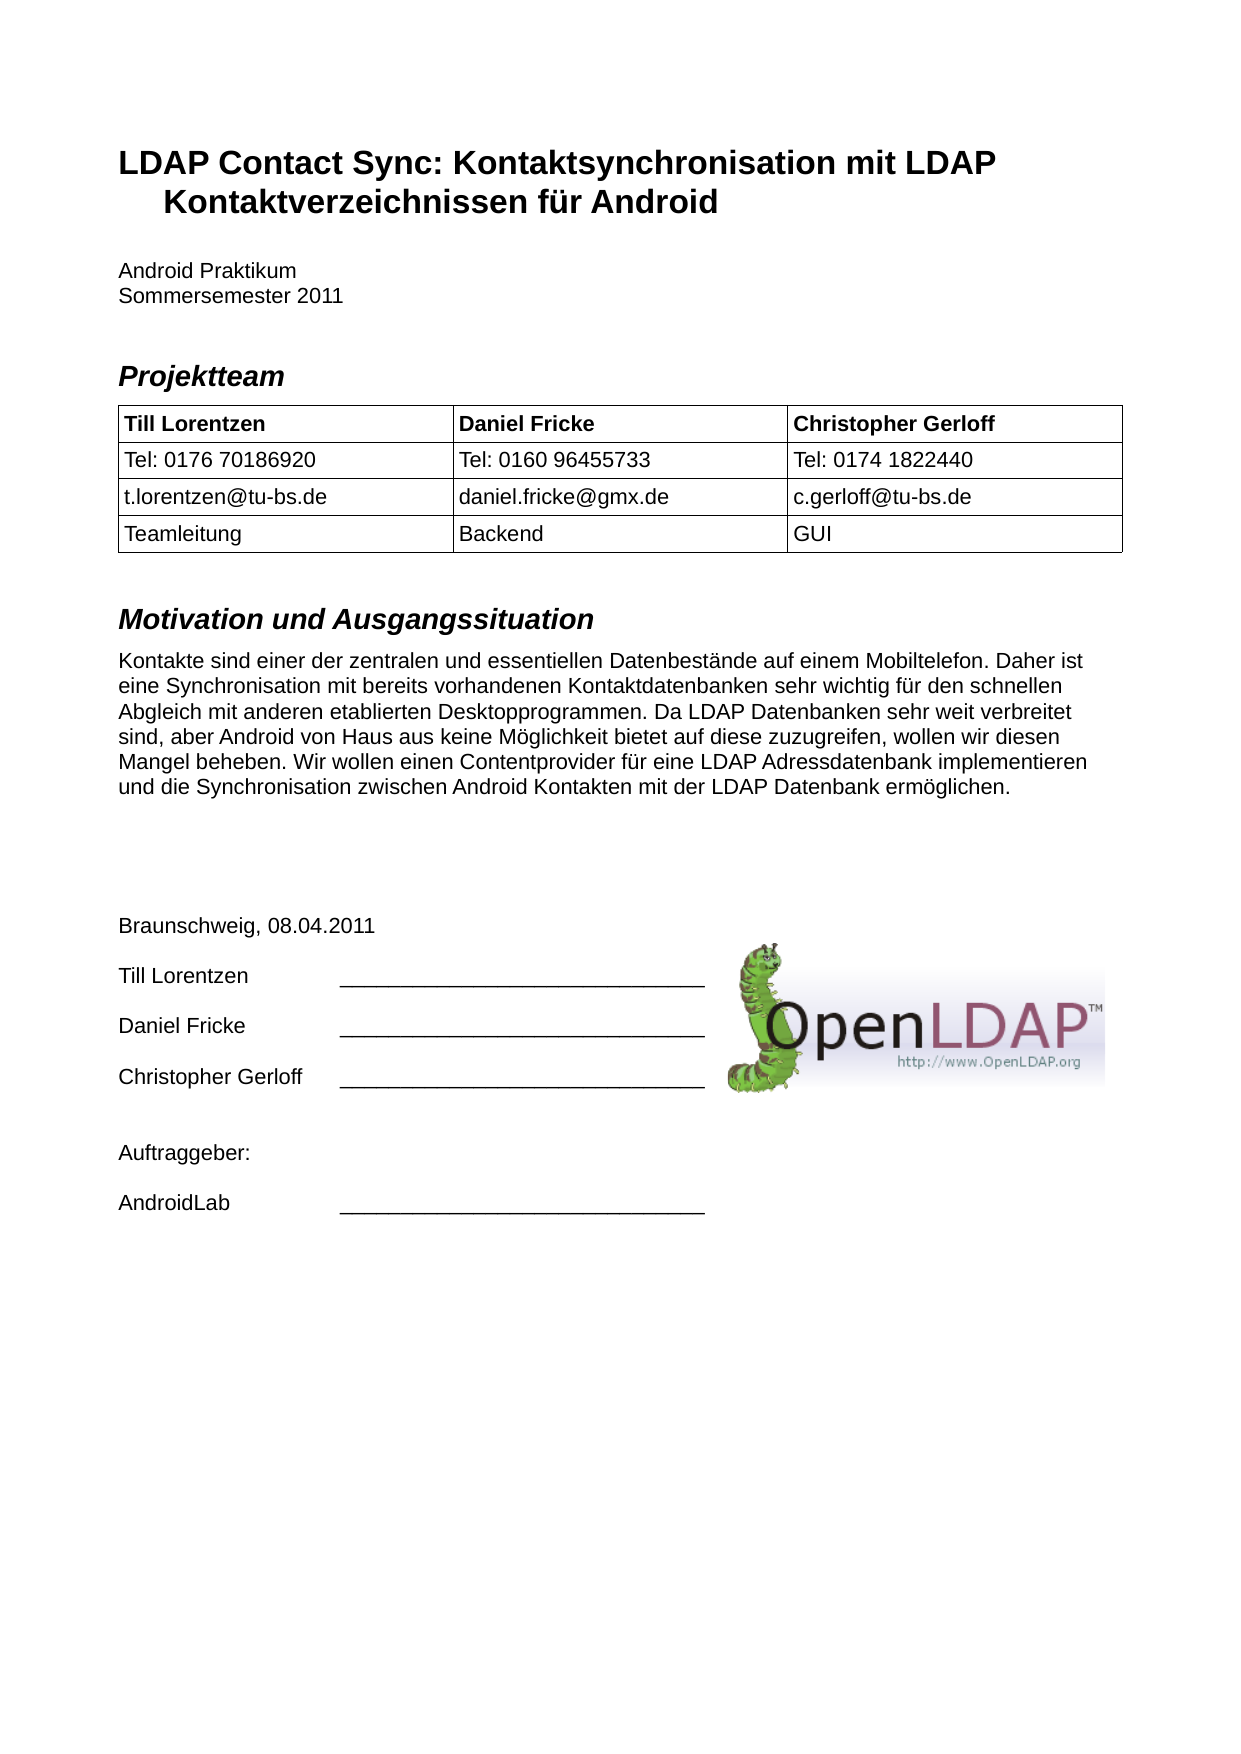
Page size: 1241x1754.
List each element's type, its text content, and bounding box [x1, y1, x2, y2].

table_cell t.lorentzen@tu-bs.de [119, 479, 453, 515]
text Till Lorentzen ______________________________ [118, 963, 727, 988]
table_cell Tel: 0176 70186920 [119, 443, 453, 478]
text Braunschweig, 08.04.2011 [118, 913, 1122, 938]
table_header Daniel Fricke [454, 406, 787, 442]
table_cell daniel.fricke@gmx.de [454, 479, 787, 515]
table_cell Backend [454, 516, 787, 552]
table_cell Tel: 0174 1822440 [788, 443, 1122, 478]
text Android Praktikum [118, 258, 1122, 283]
text Daniel Fricke ______________________________ [118, 1013, 727, 1039]
table_cell Tel: 0160 96455733 [454, 443, 787, 478]
text Kontakte sind einer der zentralen und essentiellen Datenbestände auf einem Mobiltelefon. Daher ist eine Synchronisation mit bereits vorhandenen Kontaktdatenbanken sehr wichtig für den schnellen Abgleich mit anderen etablierten Desktopprogrammen. Da LDAP Datenbanken sehr weit verbreitet sind, aber Android von Haus aus keine Möglichkeit bietet auf diese zuzugreifen, wollen wir diesen Mangel beheben. Wir wollen einen Contentprovider für eine LDAP Adressdatenbank implementieren und die Synchronisation zwischen Android Kontakten mit der LDAP Datenbank ermöglichen. [118, 648, 1122, 799]
table_header Till Lorentzen [119, 406, 453, 442]
subtitle Motivation und Ausgangssituation [118, 602, 1122, 636]
subtitle LDAP Contact Sync: Kontaktsynchronisation mit LDAP Kontaktverzeichnissen für Android [118, 143, 1122, 220]
subtitle Projektteam [118, 359, 1122, 392]
text Auftraggeber: [118, 1139, 1122, 1165]
table_cell GUI [788, 516, 1122, 552]
text Sommersemester 2011 [118, 283, 1122, 308]
table_header Christopher Gerloff [788, 406, 1122, 442]
text Christopher Gerloff ______________________________ [118, 1064, 727, 1089]
table_cell c.gerloff@tu-bs.de [788, 479, 1122, 515]
table_cell Teamleitung [119, 516, 453, 552]
picture [727, 943, 1106, 1093]
text AndroidLab ______________________________ [118, 1190, 1122, 1215]
